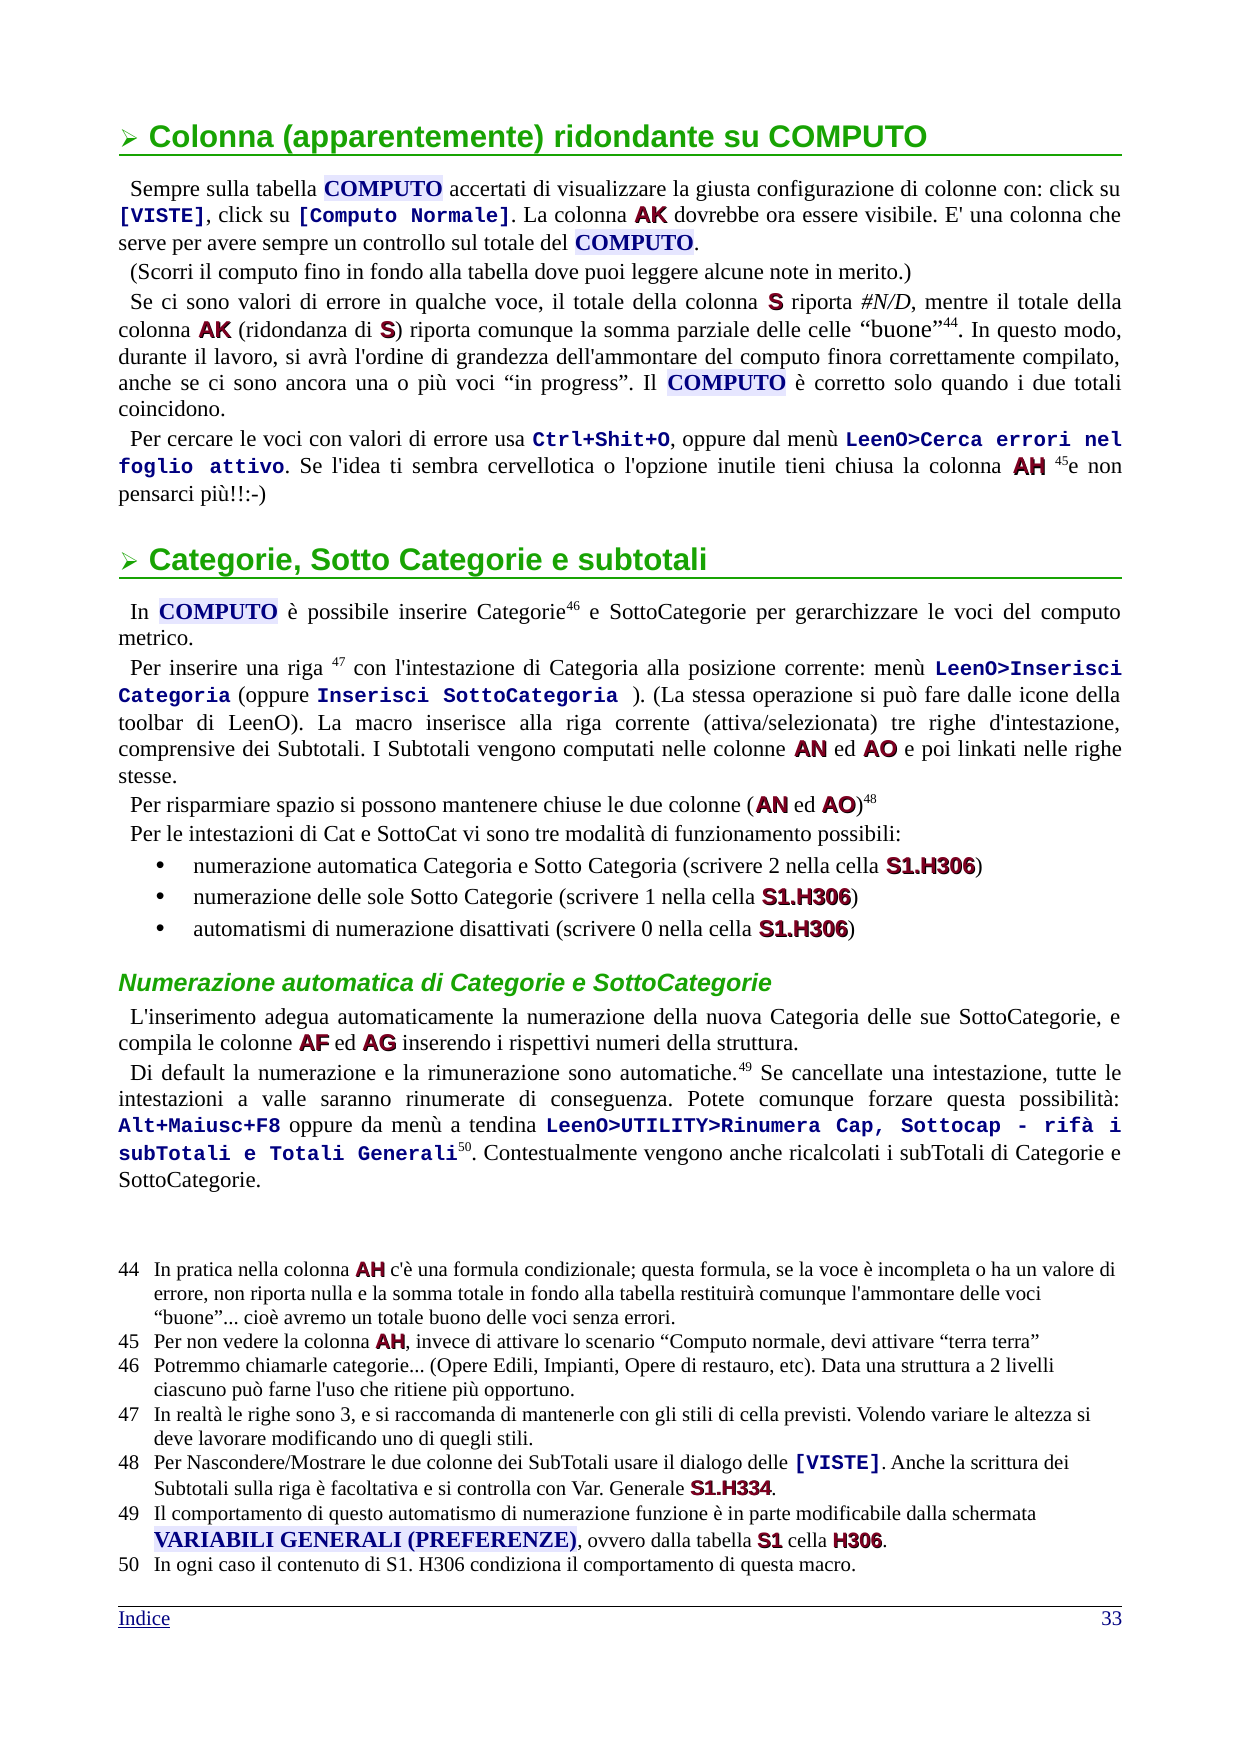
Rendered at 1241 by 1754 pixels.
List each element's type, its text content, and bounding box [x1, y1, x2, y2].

text Sempre sulla tabella COMPUTO accertati di visualizzare la giusta configurazione di colonne con: click su [VISTE], click su [Computo Normale]. La colonna AK dovrebbe ora essere visibile. E' una colonna che serve per avere sempre un controllo sul totale del COMPUTO. [118, 175, 1122, 255]
text (Scorri il computo fino in fondo alla tabella dove puoi leggere alcune note in merito.) [118, 258, 1122, 285]
text In ogni caso il contenuto di S1. H306 condiziona il comportamento di questa macro. [118, 1552, 1122, 1576]
text Per cercare le voci con valori di errore usa Ctrl+Shit+O, oppure dal menù LeenO>Cerca errori nel foglio attivo. Se l'idea ti sembra cervellotica o l'opzione inutile tieni chiusa la colonna AH e non pensarci più!!:-) [118, 425, 1122, 506]
list numerazione delle sole Sotto Categorie (scrivere 1 nella cella S1.H306) [156, 881, 1122, 910]
text Per le intestazioni di Cat e SottoCat vi sono tre modalità di funzionamento possibili: [118, 820, 1122, 847]
text In realtà le righe sono 3, e si raccomanda di mantenerle con gli stili di cella previsti. Volendo variare le altezza si deve lavorare modificando uno di quegli stili. [118, 1401, 1122, 1449]
text Se ci sono valori di errore in qualche voce, il totale della colonna S riporta #N/D, mentre il totale della colonna AK (ridondanza di S) riporta comunque la somma parziale delle celle “buone”. In questo modo, durante il lavoro, si avrà l'ordine di grandezza dell'ammontare del computo finora correttamente compilato, anche se ci sono ancora una o più voci “in progress”. Il COMPUTO è corretto solo quando i due totali coincidono. [118, 288, 1122, 422]
text Per risparmiare spazio si possono mantenere chiuse le due colonne (AN ed AO) [118, 791, 1122, 817]
subtitle Colonna (apparentemente) ridondante su COMPUTO [119, 118, 1122, 154]
text Il comportamento di questo automatismo di numerazione funzione è in parte modificabile dalla schermata VARIABILI GENERALI (PREFERENZE), ovvero dalla tabella S1 cella H306. [118, 1499, 1122, 1552]
text Potremmo chiamarle categorie... (Opere Edili, Impianti, Opere di restauro, etc). Data una struttura a 2 livelli ciascuno può farne l'uso che ritiene più opportuno. [118, 1353, 1122, 1401]
text Per Nascondere/Mostrare le due colonne dei SubTotali usare il dialogo delle [VISTE]. Anche la scrittura dei Subtotali sulla riga è facoltativa e si controlla con Var. Generale S1.H334. [118, 1449, 1122, 1499]
list numerazione automatica Categoria e Sotto Categoria (scrivere 2 nella cella S1.H306) [156, 850, 1122, 878]
text Per inserire una riga con l'intestazione di Categoria alla posizione corrente: menù LeenO>Inserisci Categoria (oppure Inserisci SottoCategoria ). (La stessa operazione si può fare dalle icone della toolbar di LeenO). La macro inserisce alla riga corrente (attiva/selezionata) tre righe d'intestazione, comprensive dei Subtotali. I Subtotali vengono computati nelle colonne AN ed AO e poi linkati nelle righe stesse. [118, 654, 1122, 788]
subtitle Numerazione automatica di Categorie e SottoCategorie [118, 968, 1122, 996]
text Per non vedere la colonna AH, invece di attivare lo scenario “Computo normale, devi attivare “terra terra” [118, 1329, 1122, 1353]
text L'inserimento adegua automaticamente la numerazione della nuova Categoria delle sue SottoCategorie, e compila le colonne AF ed AG inserendo i rispettivi numeri della struttura. [118, 1003, 1122, 1056]
text In COMPUTO è possibile inserire Categorie e SottoCategorie per gerarchizzare le voci del computo metrico. [118, 598, 1122, 651]
text In pratica nella colonna AH c'è una formula condizionale; questa formula, se la voce è incompleta o ha un valore di errore, non riporta nulla e la somma totale in fondo alla tabella restituirà comunque l'ammontare delle voci “buone”... cioè avremo un totale buono delle voci senza errori. [118, 1257, 1122, 1329]
text Di default la numerazione e la rimunerazione sono automatiche. Se cancellate una intestazione, tutte le intestazioni a valle saranno rinumerate di conseguenza. Potete comunque forzare questa possibilità: Alt+Maiusc+F8 oppure da menù a tendina LeenO>UTILITY>Rinumera Cap, Sottocap - rifà i subTotali e Totali Generali. Contestualmente vengono anche ricalcolati i subTotali di Categorie e SottoCategorie. [118, 1059, 1122, 1193]
subtitle Categorie, Sotto Categorie e subtotali [119, 541, 1122, 577]
list automatismi di numerazione disattivati (scrivere 0 nella cella S1.H306) [156, 913, 1122, 942]
